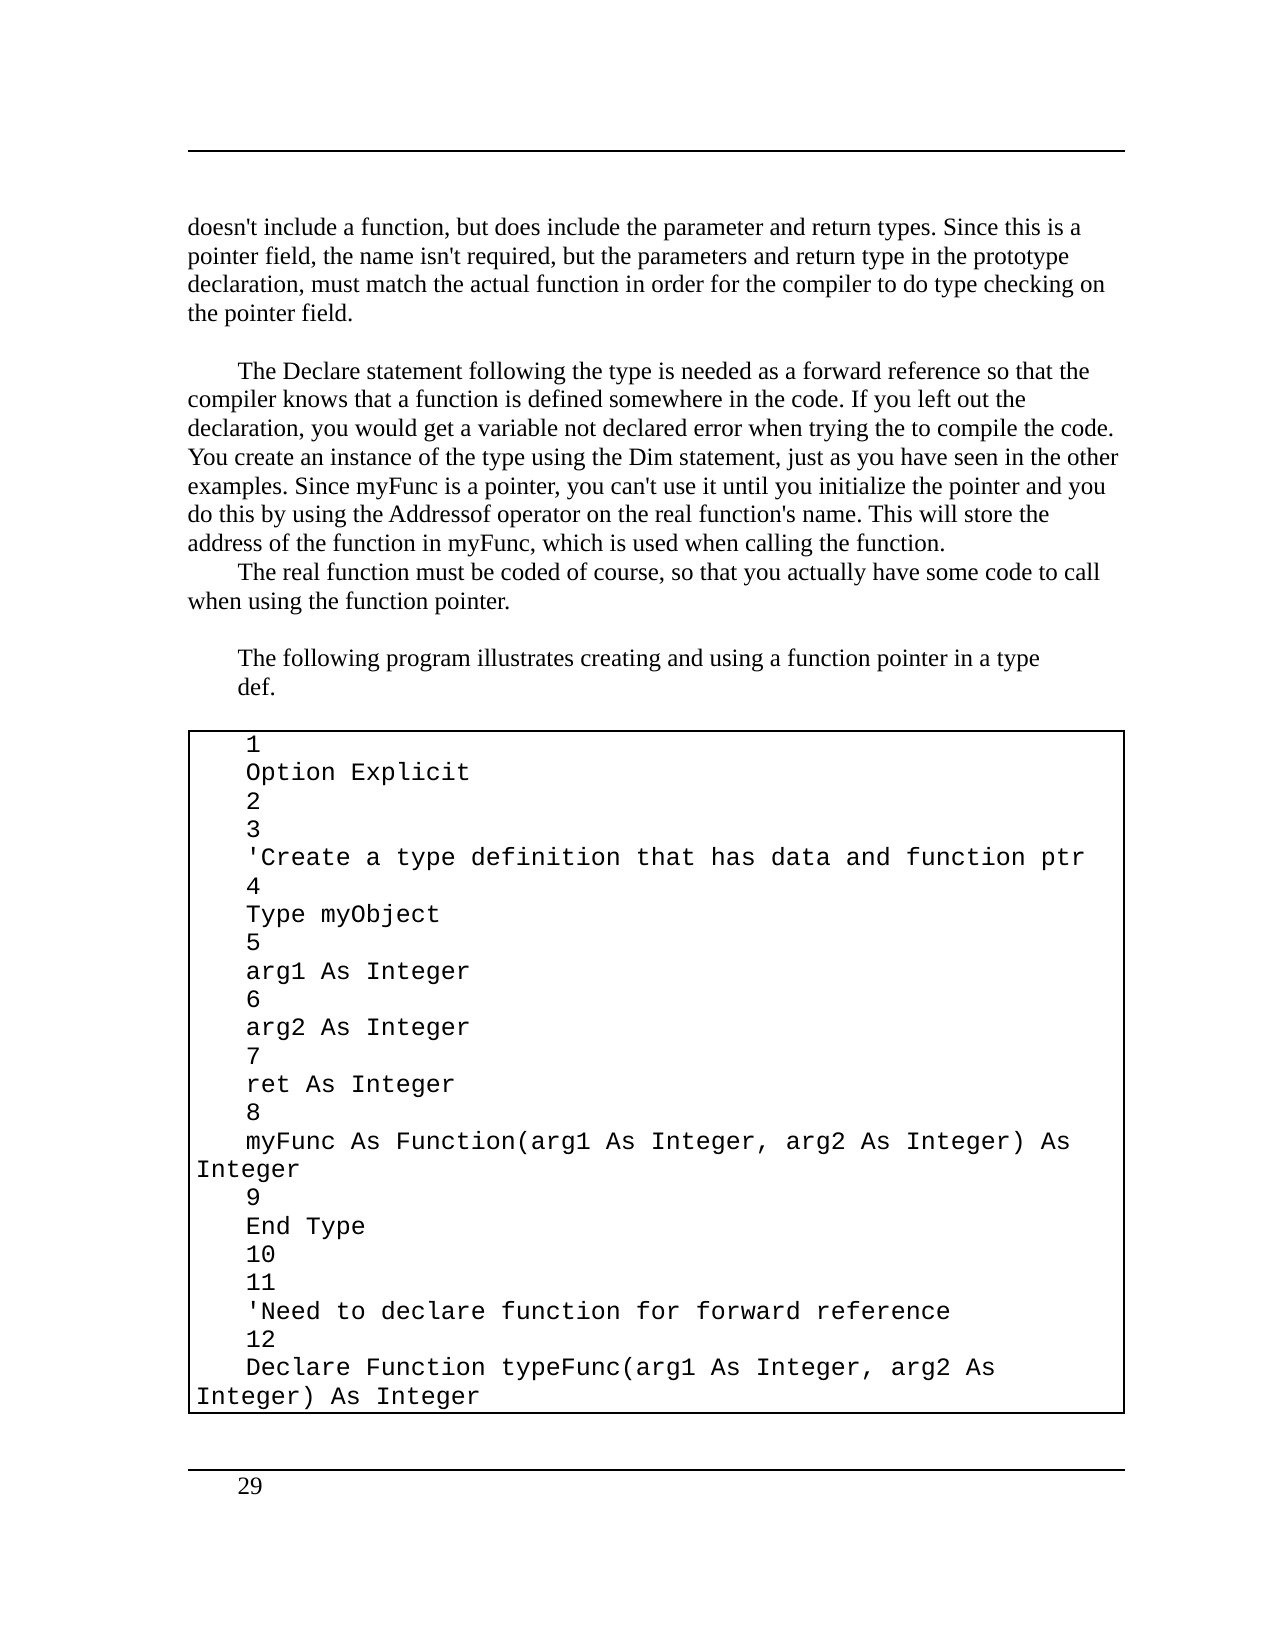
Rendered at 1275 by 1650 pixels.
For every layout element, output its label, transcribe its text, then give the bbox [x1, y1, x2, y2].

text myFunc As Function(arg1 As Integer, arg2 As Integer) As Integer [190, 1126, 1123, 1183]
text doesn't include a function, but does include the parameter and return types. Since this is a pointer field, the name isn't required, but the parameters and return type in the prototype declaration, must match the actual function in order for the compiler to do type checking on the pointer field. [187, 212, 1125, 327]
text Option Explicit [190, 758, 1123, 786]
text End Type [190, 1211, 1123, 1239]
text 3 [190, 814, 1123, 843]
text The following program illustrates creating and using a function pointer in a type [187, 643, 1125, 672]
text The Declare statement following the type is needed as a forward reference so that the compiler knows that a function is defined somewhere in the code. If you left out the declaration, you would get a variable not declared error when trying the to compile the code. You create an instance of the type using the Dim statement, just as you have seen in the other examples. Since myFunc is a pointer, you can't use it until you initialize the pointer and you do this by using the Addressof operator on the real function's name. This will store the address of the function in myFunc, which is used when calling the function. [187, 356, 1125, 557]
text Type myObject [190, 899, 1123, 928]
text The real function must be coded of course, so that you actually have some code to call when using the function pointer. [187, 557, 1125, 614]
text 1 [190, 732, 1123, 758]
text def. [187, 672, 1125, 701]
text 12 [190, 1324, 1123, 1353]
text 6 [190, 984, 1123, 1013]
text arg1 As Integer [190, 956, 1123, 984]
text Declare Function typeFunc(arg1 As Integer, arg2 As Integer) As Integer [190, 1353, 1123, 1412]
text 8 [190, 1098, 1123, 1126]
text arg2 As Integer [190, 1013, 1123, 1041]
text ret As Integer [190, 1069, 1123, 1098]
text 11 [190, 1268, 1123, 1296]
text 10 [190, 1239, 1123, 1268]
text 'Need to declare function for forward reference [190, 1296, 1123, 1324]
text 9 [190, 1183, 1123, 1211]
text 7 [190, 1041, 1123, 1069]
text 'Create a type definition that has data and function ptr [190, 843, 1123, 871]
text 4 [190, 871, 1123, 899]
text 5 [190, 928, 1123, 956]
text 2 [190, 786, 1123, 814]
